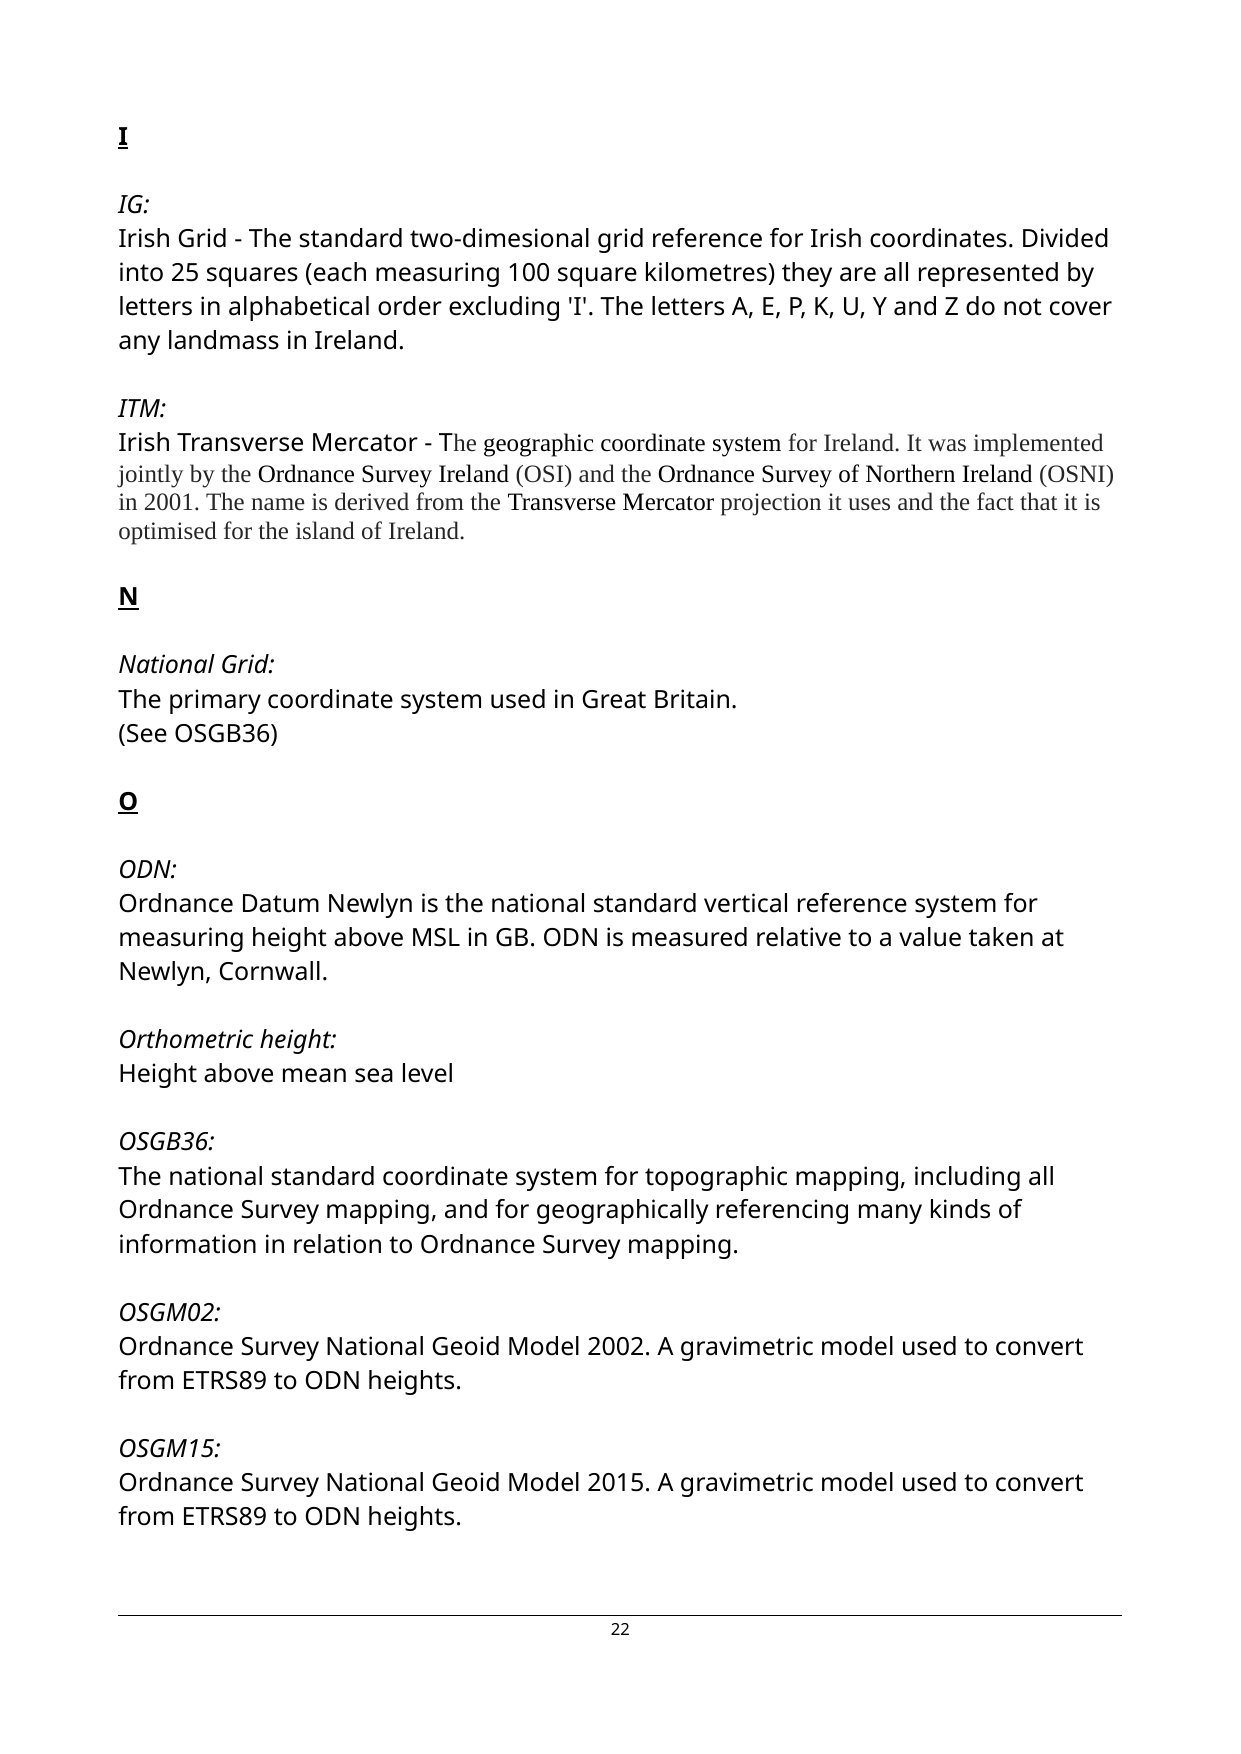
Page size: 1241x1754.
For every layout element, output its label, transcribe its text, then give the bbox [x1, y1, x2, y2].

text The primary coordinate system used in Great Britain. [118, 681, 1122, 715]
text Height above mean sea level [118, 1056, 1122, 1090]
text The national standard coordinate system for topographic mapping, including all Ordnance Survey mapping, and for geographically referencing many kinds of information in relation to Ordnance Survey mapping. [118, 1158, 1122, 1260]
text OSGM15: [118, 1431, 1122, 1465]
text IG: [118, 186, 1122, 220]
text Ordnance Datum Newlyn is the national standard vertical reference system for measuring height above MSL in GB. ODN is measured relative to a value taken at Newlyn, Cornwall. [118, 886, 1122, 988]
text Irish Grid - The standard two-dimesional grid reference for Irish coordinates. Divided into 25 squares (each measuring 100 square kilometres) they are all represented by letters in alphabetical order excluding 'I'. The letters A, E, P, K, U, Y and Z do not cover any landmass in Ireland. [118, 220, 1122, 357]
text N [118, 579, 1122, 613]
text OSGM02: [118, 1294, 1122, 1328]
text I [118, 118, 1122, 152]
text (See OSGB36) [118, 715, 1122, 749]
text OSGB36: [118, 1124, 1122, 1158]
text Irish Transverse Mercator - The geographic coordinate system for Ireland. It was implemented jointly by the Ordnance Survey Ireland (OSI) and the Ordnance Survey of Northern Ireland (OSNI) in 2001. The name is derived from the Transverse Mercator projection it uses and the fact that it is optimised for the island of Ireland. [118, 425, 1122, 545]
text O [118, 783, 1122, 817]
text Orthometric height: [118, 1022, 1122, 1056]
text ODN: [118, 852, 1122, 886]
text ITM: [118, 391, 1122, 425]
text Ordnance Survey National Geoid Model 2015. A gravimetric model used to convert from ETRS89 to ODN heights. [118, 1465, 1122, 1533]
text National Grid: [118, 647, 1122, 681]
text Ordnance Survey National Geoid Model 2002. A gravimetric model used to convert from ETRS89 to ODN heights. [118, 1328, 1122, 1397]
